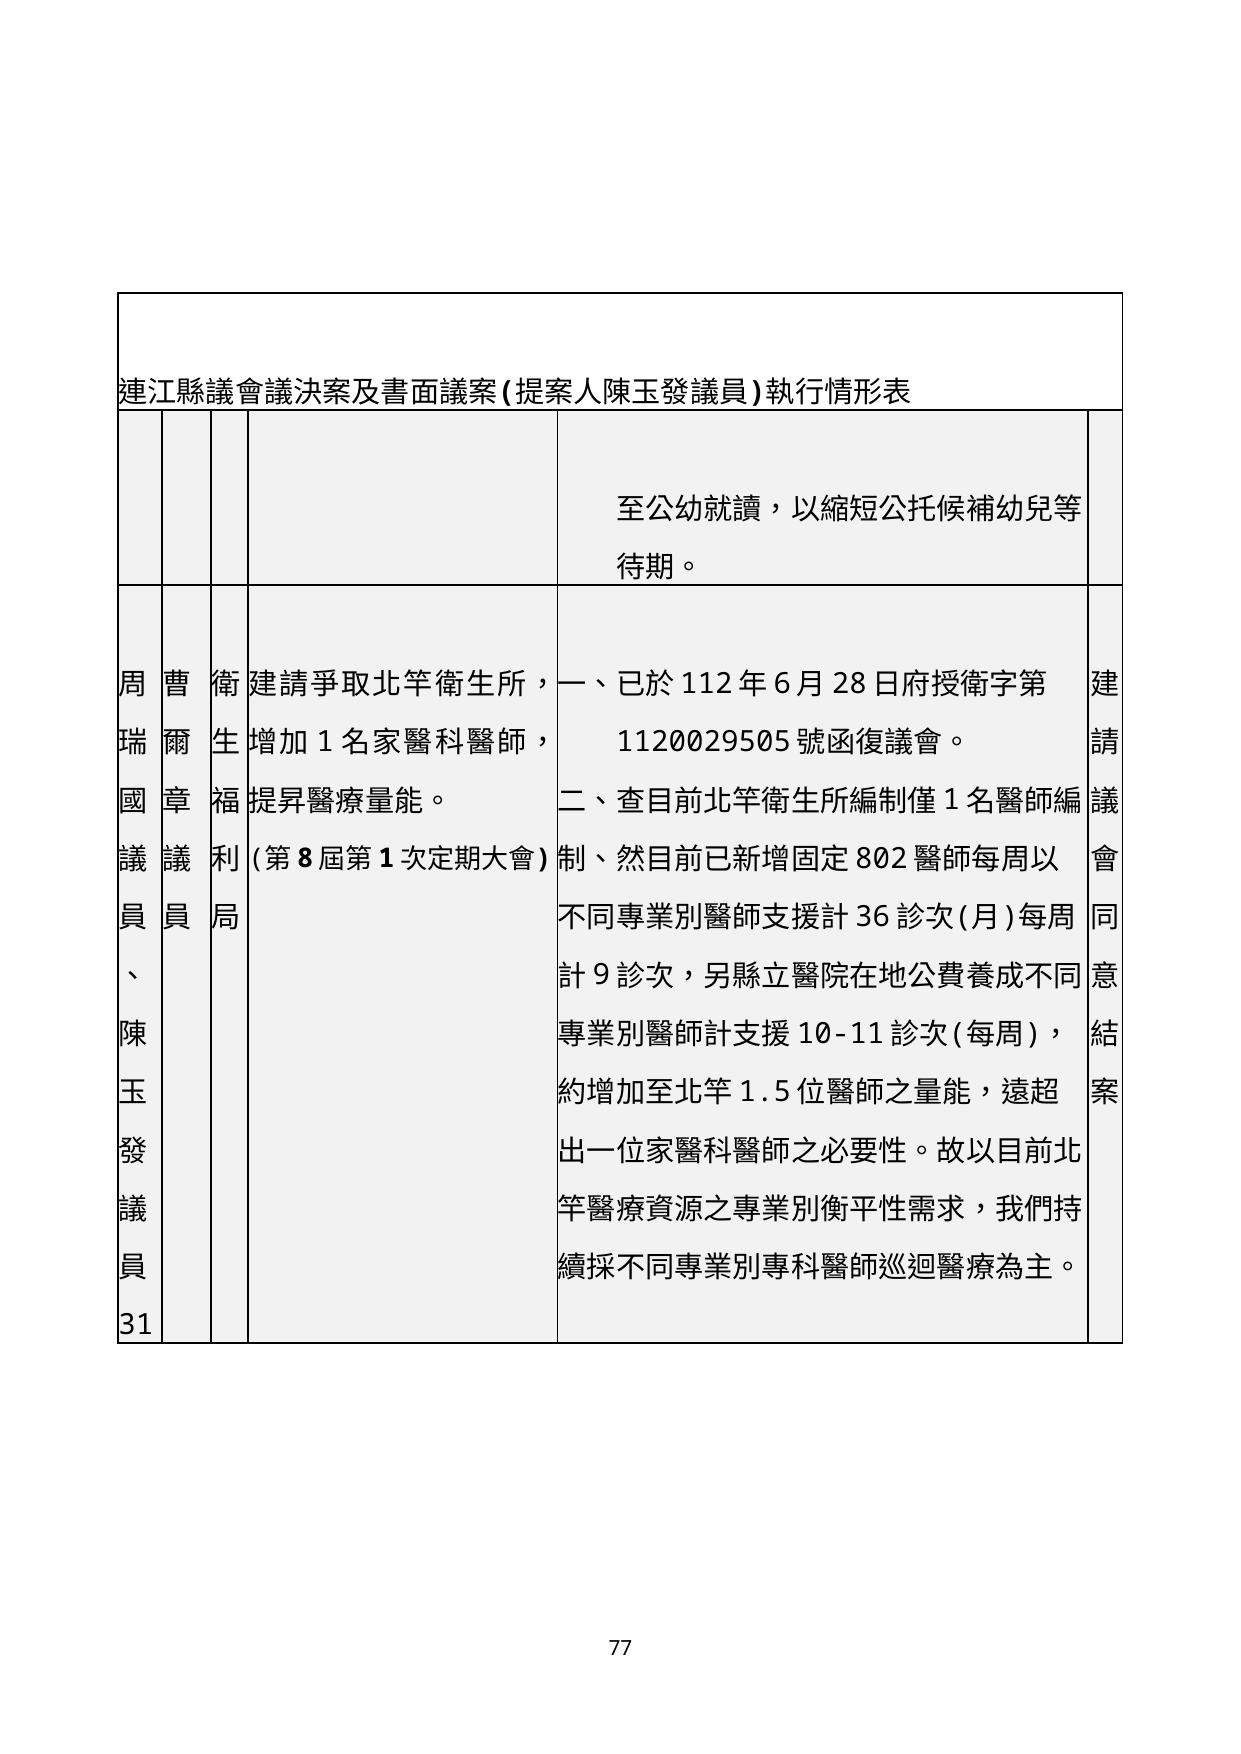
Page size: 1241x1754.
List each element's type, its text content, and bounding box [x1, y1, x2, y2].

table_cell 建請議會同意結案 [1089, 586, 1122, 1342]
table_cell 建請爭取北竿衛生所，增加1名家醫科醫師，提昇醫療量能。 (第8屆第1次定期大會) [249, 586, 557, 1342]
table_header 連江縣議會議決案及書面議案(提案人陳玉發議員)執行情形表 [119, 294, 1122, 409]
table_cell 曹爾章議員 [163, 586, 210, 1342]
table_cell 一、已於112年6月28日府授衛字第1120029505號函復議會。 二、查目前北竿衛生所編制僅1名醫師編制、然目前已新增固定802醫師每周以不同專業別醫師支援計36診次(月)每周計9診次，另縣立醫院在地公費養成不同專業別醫師計支援10-11診次(每周)，約增加至北竿1.5位醫師之量能，遠超出一位家醫科醫師之必要性。故以目前北竿醫療資源之專業別衡平性需求，我們持續採不同專業別專科醫師巡迴醫療為主。 [558, 586, 1087, 1342]
table_cell 至公幼就讀，以縮短公托候補幼兒等待期。 [558, 411, 1087, 584]
table_cell [249, 411, 557, 584]
table_cell 衛生福利局 [212, 586, 247, 1342]
table_cell [119, 411, 161, 584]
table_cell [212, 411, 247, 584]
table_cell 周瑞國議員 、陳玉發議員 31 [119, 586, 161, 1342]
table_cell [163, 411, 210, 584]
table_cell [1089, 411, 1122, 584]
